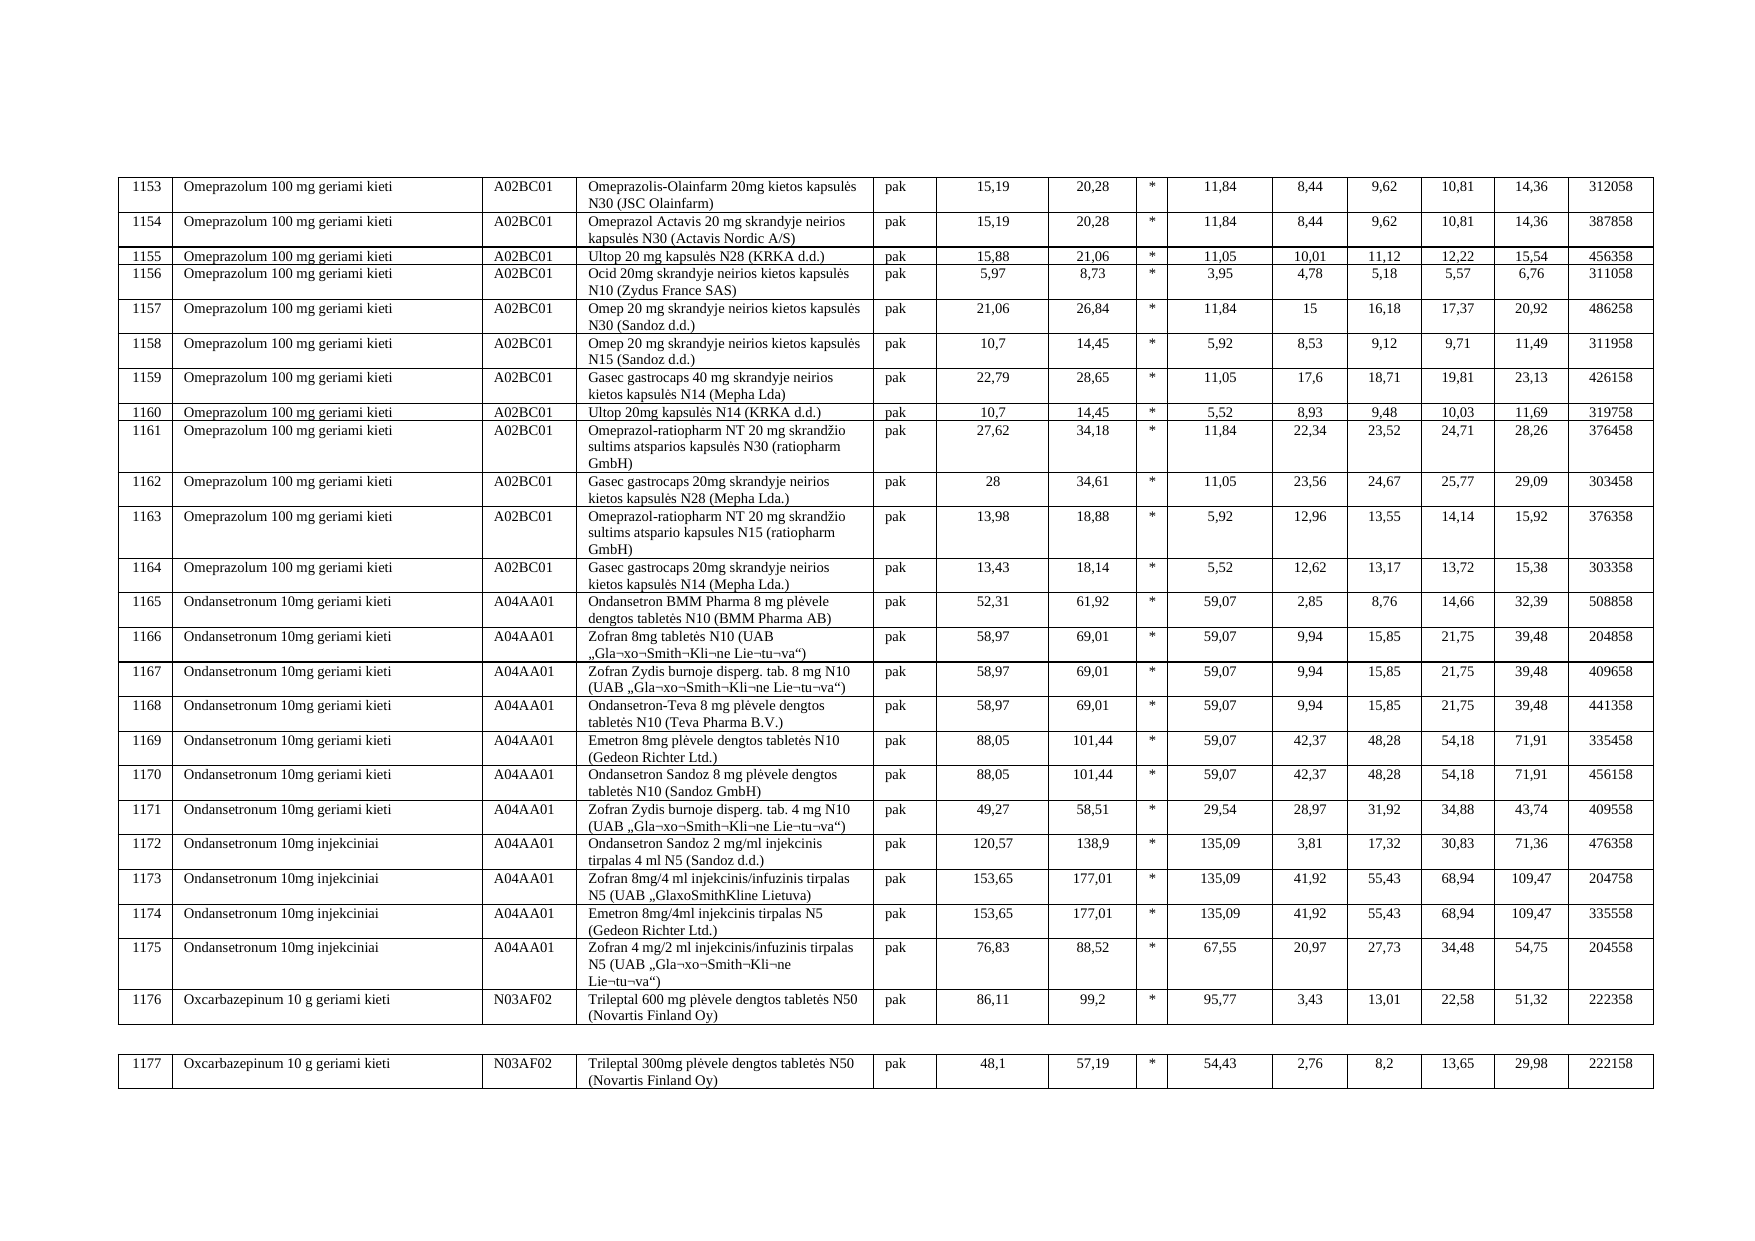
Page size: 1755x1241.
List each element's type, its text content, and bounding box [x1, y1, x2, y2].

table_cell 71,91 [1495, 766, 1568, 800]
table_cell 9,71 [1422, 334, 1494, 368]
table_cell 3,81 [1273, 835, 1347, 869]
table_cell 58,51 [1049, 801, 1136, 834]
table_cell 18,88 [1049, 507, 1136, 558]
table_cell 5,52 [1168, 559, 1272, 592]
table_header * [1137, 1055, 1167, 1088]
table_cell Gasec gastrocaps 20mg skrandyje neirios kietos kapsulės N28 (Mepha Lda.) [577, 473, 873, 506]
table_cell 12,96 [1273, 507, 1347, 558]
table_cell 1170 [119, 766, 172, 800]
table_cell 99,2 [1049, 990, 1136, 1024]
table_cell Ultop 20 mg kapsulės N28 (KRKA d.d.) [577, 248, 873, 264]
table_cell Omeprazolum 100 mg geriami kieti [173, 265, 482, 299]
table_cell 5,57 [1422, 265, 1494, 299]
table_cell pak [874, 628, 936, 661]
table_cell A02BC01 [483, 473, 576, 506]
table_cell 15,85 [1348, 663, 1421, 696]
table_cell 13,98 [937, 507, 1048, 558]
table_cell * [1137, 801, 1167, 834]
table_header 48,1 [937, 1055, 1048, 1088]
table_cell 1154 [119, 213, 172, 246]
table_cell 11,84 [1168, 213, 1272, 246]
table_cell 1173 [119, 870, 172, 903]
table_cell 58,97 [937, 697, 1048, 731]
table_cell 303458 [1569, 473, 1653, 506]
table_cell * [1137, 593, 1167, 627]
table_cell Omeprazol-ratiopharm NT 20 mg skrandžio sultims atspario kapsules N15 (ratiopharm GmbH) [577, 507, 873, 558]
table_cell 11,84 [1168, 421, 1272, 472]
table_cell 387858 [1569, 213, 1653, 246]
table_cell 39,48 [1495, 628, 1568, 661]
table_cell 16,18 [1348, 300, 1421, 333]
table_cell * [1137, 404, 1167, 420]
table_cell 52,31 [937, 593, 1048, 627]
table_cell 15,92 [1495, 507, 1568, 558]
table_cell * [1137, 559, 1167, 592]
table_cell 71,91 [1495, 732, 1568, 765]
table_cell pak [874, 421, 936, 472]
table_cell * [1137, 421, 1167, 472]
table_cell 71,36 [1495, 835, 1568, 869]
table_cell 508858 [1569, 593, 1653, 627]
table_cell Ondansetronum 10mg geriami kieti [173, 628, 482, 661]
table_cell 3,95 [1168, 265, 1272, 299]
table_cell 15,38 [1495, 559, 1568, 592]
table_cell 13,72 [1422, 559, 1494, 592]
table_cell 20,28 [1049, 213, 1136, 246]
table_cell pak [874, 801, 936, 834]
table_cell pak [874, 663, 936, 696]
table_cell 59,07 [1168, 732, 1272, 765]
table_cell 1162 [119, 473, 172, 506]
table_cell 15,88 [937, 248, 1048, 264]
table_cell 59,07 [1168, 663, 1272, 696]
table_cell Ondansetronum 10mg geriami kieti [173, 766, 482, 800]
table_cell Emetron 8mg/4ml injekcinis tirpalas N5 (Gedeon Richter Ltd.) [577, 905, 873, 938]
table_cell 101,44 [1049, 766, 1136, 800]
table_cell 14,45 [1049, 404, 1136, 420]
table_cell A04AA01 [483, 905, 576, 938]
table_cell 17,37 [1422, 300, 1494, 333]
table_cell pak [874, 300, 936, 333]
table_cell 59,07 [1168, 766, 1272, 800]
table_cell 88,05 [937, 732, 1048, 765]
table_cell Emetron 8mg plėvele dengtos tabletės N10 (Gedeon Richter Ltd.) [577, 732, 873, 765]
table_cell 135,09 [1168, 835, 1272, 869]
table_cell Zofran 8mg tabletės N10 (UAB „Gla¬xo¬Smith¬Kli¬ne Lie¬tu¬va“) [577, 628, 873, 661]
table_cell 21,75 [1422, 628, 1494, 661]
table_cell 29,09 [1495, 473, 1568, 506]
table_cell Omeprazol Actavis 20 mg skrandyje neirios kapsulės N30 (Actavis Nordic A/S) [577, 213, 873, 246]
table_cell 34,61 [1049, 473, 1136, 506]
table_cell 41,92 [1273, 905, 1347, 938]
table_cell 20,97 [1273, 939, 1347, 989]
table_cell A04AA01 [483, 593, 576, 627]
table_cell 11,49 [1495, 334, 1568, 368]
table_cell pak [874, 178, 936, 212]
table_cell 34,18 [1049, 421, 1136, 472]
table_cell 441358 [1569, 697, 1653, 731]
table_cell 8,53 [1273, 334, 1347, 368]
table_cell Ondansetronum 10mg injekciniai [173, 939, 482, 989]
table_cell 59,07 [1168, 593, 1272, 627]
table_cell 34,88 [1422, 801, 1494, 834]
table_cell Ondansetron-Teva 8 mg plėvele dengtos tabletės N10 (Teva Pharma B.V.) [577, 697, 873, 731]
table_cell 1167 [119, 663, 172, 696]
table_cell 311958 [1569, 334, 1653, 368]
table_cell Omeprazolum 100 mg geriami kieti [173, 507, 482, 558]
table_cell 12,22 [1422, 248, 1494, 264]
table_cell Trileptal 600 mg plėvele dengtos tabletės N50 (Novartis Finland Oy) [577, 990, 873, 1024]
table_cell 135,09 [1168, 905, 1272, 938]
table_cell 42,37 [1273, 766, 1347, 800]
table_cell 24,67 [1348, 473, 1421, 506]
table_cell 15,54 [1495, 248, 1568, 264]
table_cell Oxcarbazepinum 10 g geriami kieti [173, 990, 482, 1024]
table_cell 61,92 [1049, 593, 1136, 627]
table_cell pak [874, 766, 936, 800]
table_cell 1163 [119, 507, 172, 558]
table_cell pak [874, 732, 936, 765]
table_cell 17,32 [1348, 835, 1421, 869]
table_cell 58,97 [937, 628, 1048, 661]
table_cell 34,48 [1422, 939, 1494, 989]
table_cell 28 [937, 473, 1048, 506]
table_cell 76,83 [937, 939, 1048, 989]
table_cell Gasec gastrocaps 40 mg skrandyje neirios kietos kapsulės N14 (Mepha Lda) [577, 369, 873, 402]
table_cell 58,97 [937, 663, 1048, 696]
table_cell 5,97 [937, 265, 1048, 299]
table_cell Omeprazolum 100 mg geriami kieti [173, 404, 482, 420]
table_header 54,43 [1168, 1055, 1272, 1088]
table_cell 18,14 [1049, 559, 1136, 592]
table_header Trileptal 300mg plėvele dengtos tabletės N50 (Novartis Finland Oy) [577, 1055, 873, 1088]
table_cell Ultop 20mg kapsulės N14 (KRKA d.d.) [577, 404, 873, 420]
table_cell * [1137, 265, 1167, 299]
table_cell * [1137, 939, 1167, 989]
table_cell 10,7 [937, 404, 1048, 420]
table_cell Omeprazolum 100 mg geriami kieti [173, 334, 482, 368]
table_cell 28,65 [1049, 369, 1136, 402]
table_cell 153,65 [937, 870, 1048, 903]
table_cell 1153 [119, 178, 172, 212]
table_cell A02BC01 [483, 213, 576, 246]
table_cell A02BC01 [483, 559, 576, 592]
table_cell * [1137, 663, 1167, 696]
table_cell 11,69 [1495, 404, 1568, 420]
table_cell 49,27 [937, 801, 1048, 834]
table_cell A02BC01 [483, 178, 576, 212]
table_cell 11,12 [1348, 248, 1421, 264]
table_cell pak [874, 835, 936, 869]
table_cell Omep 20 mg skrandyje neirios kietos kapsulės N30 (Sandoz d.d.) [577, 300, 873, 333]
table_cell * [1137, 248, 1167, 264]
table_cell 1169 [119, 732, 172, 765]
table_header 222158 [1569, 1055, 1653, 1088]
table_cell * [1137, 334, 1167, 368]
table_cell 13,55 [1348, 507, 1421, 558]
table_cell 335458 [1569, 732, 1653, 765]
table_cell 8,76 [1348, 593, 1421, 627]
table_cell 1176 [119, 990, 172, 1024]
table_cell 138,9 [1049, 835, 1136, 869]
table_cell A02BC01 [483, 404, 576, 420]
table_cell Zofran 8mg/4 ml injekcinis/infuzinis tirpalas N5 (UAB „GlaxoSmithKline Lietuva) [577, 870, 873, 903]
table_cell * [1137, 905, 1167, 938]
table_cell 4,78 [1273, 265, 1347, 299]
table_cell 5,52 [1168, 404, 1272, 420]
table_cell * [1137, 766, 1167, 800]
table_cell * [1137, 178, 1167, 212]
table_cell 17,6 [1273, 369, 1347, 402]
table_cell 1166 [119, 628, 172, 661]
table_cell 3,43 [1273, 990, 1347, 1024]
table_cell Zofran Zydis burnoje disperg. tab. 4 mg N10 (UAB „Gla¬xo¬Smith¬Kli¬ne Lie¬tu¬va“) [577, 801, 873, 834]
table_cell Omeprazolum 100 mg geriami kieti [173, 473, 482, 506]
table_cell 409658 [1569, 663, 1653, 696]
table_cell Ondansetron Sandoz 8 mg plėvele dengtos tabletės N10 (Sandoz GmbH) [577, 766, 873, 800]
table_cell 1175 [119, 939, 172, 989]
table_cell A02BC01 [483, 369, 576, 402]
table_cell 1172 [119, 835, 172, 869]
table_cell 10,81 [1422, 213, 1494, 246]
table_cell 29,54 [1168, 801, 1272, 834]
table_header 29,98 [1495, 1055, 1568, 1088]
table_cell 8,44 [1273, 213, 1347, 246]
table_cell Ondansetronum 10mg geriami kieti [173, 663, 482, 696]
table_header 8,2 [1348, 1055, 1421, 1088]
table_cell 14,66 [1422, 593, 1494, 627]
table_cell 18,71 [1348, 369, 1421, 402]
table_cell 9,48 [1348, 404, 1421, 420]
table_cell Ondansetronum 10mg geriami kieti [173, 732, 482, 765]
table_cell 69,01 [1049, 628, 1136, 661]
table_cell * [1137, 870, 1167, 903]
table_cell A02BC01 [483, 265, 576, 299]
table_cell 39,48 [1495, 697, 1568, 731]
table_cell A04AA01 [483, 766, 576, 800]
table_cell 26,84 [1049, 300, 1136, 333]
table_cell pak [874, 213, 936, 246]
table_cell 14,36 [1495, 213, 1568, 246]
table_cell 54,18 [1422, 732, 1494, 765]
table_cell 376458 [1569, 421, 1653, 472]
table_header 57,19 [1049, 1055, 1136, 1088]
table_cell 204558 [1569, 939, 1653, 989]
table_cell 55,43 [1348, 905, 1421, 938]
table_cell 15,85 [1348, 628, 1421, 661]
table_cell Omeprazol-ratiopharm NT 20 mg skrandžio sultims atsparios kapsulės N30 (ratiopharm GmbH) [577, 421, 873, 472]
table_cell 11,05 [1168, 473, 1272, 506]
table_cell Omeprazolum 100 mg geriami kieti [173, 213, 482, 246]
table_cell Omeprazolum 100 mg geriami kieti [173, 248, 482, 264]
table_cell 30,83 [1422, 835, 1494, 869]
table_cell * [1137, 697, 1167, 731]
table_cell 21,06 [937, 300, 1048, 333]
table_cell 11,84 [1168, 300, 1272, 333]
table_cell 109,47 [1495, 905, 1568, 938]
table_cell * [1137, 732, 1167, 765]
table_cell A02BC01 [483, 507, 576, 558]
table_cell 8,44 [1273, 178, 1347, 212]
table_cell 13,43 [937, 559, 1048, 592]
table_cell 5,92 [1168, 334, 1272, 368]
table_cell 12,62 [1273, 559, 1347, 592]
table_cell Omeprazolis-Olainfarm 20mg kietos kapsulės N30 (JSC Olainfarm) [577, 178, 873, 212]
table_cell Ondansetronum 10mg injekciniai [173, 835, 482, 869]
table_cell * [1137, 628, 1167, 661]
table_header N03AF02 [483, 1055, 576, 1088]
table_cell 9,12 [1348, 334, 1421, 368]
table_cell 8,73 [1049, 265, 1136, 299]
table_cell 14,14 [1422, 507, 1494, 558]
table_cell pak [874, 990, 936, 1024]
table_cell 88,05 [937, 766, 1048, 800]
table_cell 22,79 [937, 369, 1048, 402]
table_cell 335558 [1569, 905, 1653, 938]
table_cell 31,92 [1348, 801, 1421, 834]
table_cell 1159 [119, 369, 172, 402]
table_cell 20,28 [1049, 178, 1136, 212]
table_cell 5,18 [1348, 265, 1421, 299]
table_cell Zofran Zydis burnoje disperg. tab. 8 mg N10 (UAB „Gla¬xo¬Smith¬Kli¬ne Lie¬tu¬va“) [577, 663, 873, 696]
table_cell * [1137, 213, 1167, 246]
table_cell 153,65 [937, 905, 1048, 938]
table_cell 20,92 [1495, 300, 1568, 333]
table_cell 1157 [119, 300, 172, 333]
table_cell 69,01 [1049, 697, 1136, 731]
table_cell 23,56 [1273, 473, 1347, 506]
table_cell 28,26 [1495, 421, 1568, 472]
table_cell 476358 [1569, 835, 1653, 869]
table_cell 1165 [119, 593, 172, 627]
table_cell pak [874, 905, 936, 938]
table_cell 9,62 [1348, 178, 1421, 212]
table_cell pak [874, 939, 936, 989]
table_cell 22,34 [1273, 421, 1347, 472]
table_cell 42,37 [1273, 732, 1347, 765]
table_cell Omeprazolum 100 mg geriami kieti [173, 421, 482, 472]
table_cell A04AA01 [483, 801, 576, 834]
table_cell 55,43 [1348, 870, 1421, 903]
table_cell 2,85 [1273, 593, 1347, 627]
table_cell 8,93 [1273, 404, 1347, 420]
table_cell A04AA01 [483, 835, 576, 869]
table_cell 59,07 [1168, 628, 1272, 661]
table_cell 19,81 [1422, 369, 1494, 402]
table_cell 32,39 [1495, 593, 1568, 627]
table_cell 10,81 [1422, 178, 1494, 212]
table_cell Omeprazolum 100 mg geriami kieti [173, 178, 482, 212]
table_cell 1168 [119, 697, 172, 731]
table_cell A02BC01 [483, 334, 576, 368]
table_cell 311058 [1569, 265, 1653, 299]
table_cell A04AA01 [483, 628, 576, 661]
table_cell 9,94 [1273, 697, 1347, 731]
table_cell pak [874, 697, 936, 731]
table_cell 86,11 [937, 990, 1048, 1024]
table_cell 120,57 [937, 835, 1048, 869]
table_cell 15,19 [937, 178, 1048, 212]
table_cell 54,75 [1495, 939, 1568, 989]
table_cell Omeprazolum 100 mg geriami kieti [173, 369, 482, 402]
table_cell 27,62 [937, 421, 1048, 472]
table_cell 1171 [119, 801, 172, 834]
table_cell pak [874, 334, 936, 368]
table_cell A04AA01 [483, 870, 576, 903]
table_cell A02BC01 [483, 300, 576, 333]
table_cell * [1137, 473, 1167, 506]
table_cell Omeprazolum 100 mg geriami kieti [173, 300, 482, 333]
table_cell 5,92 [1168, 507, 1272, 558]
table_cell 21,75 [1422, 697, 1494, 731]
table_cell pak [874, 507, 936, 558]
table_cell 486258 [1569, 300, 1653, 333]
table_cell 9,94 [1273, 628, 1347, 661]
table_cell 9,94 [1273, 663, 1347, 696]
table_cell * [1137, 507, 1167, 558]
table_cell pak [874, 248, 936, 264]
table_cell 11,05 [1168, 369, 1272, 402]
table_cell 312058 [1569, 178, 1653, 212]
table_cell 1161 [119, 421, 172, 472]
table_cell 21,06 [1049, 248, 1136, 264]
table_header 13,65 [1422, 1055, 1494, 1088]
table_cell Omep 20 mg skrandyje neirios kietos kapsulės N15 (Sandoz d.d.) [577, 334, 873, 368]
table_cell 88,52 [1049, 939, 1136, 989]
table_cell 23,13 [1495, 369, 1568, 402]
table_cell 177,01 [1049, 870, 1136, 903]
table_cell * [1137, 369, 1167, 402]
table_cell pak [874, 369, 936, 402]
table_cell 14,45 [1049, 334, 1136, 368]
table_cell 21,75 [1422, 663, 1494, 696]
table_cell Ondansetron BMM Pharma 8 mg plėvele dengtos tabletės N10 (BMM Pharma AB) [577, 593, 873, 627]
table_cell 13,01 [1348, 990, 1421, 1024]
table_cell Ondansetronum 10mg injekciniai [173, 905, 482, 938]
table_cell 177,01 [1049, 905, 1136, 938]
table_cell 25,77 [1422, 473, 1494, 506]
table_cell 13,17 [1348, 559, 1421, 592]
table_cell pak [874, 473, 936, 506]
table_cell 15 [1273, 300, 1347, 333]
table_cell 135,09 [1168, 870, 1272, 903]
table_cell 11,05 [1168, 248, 1272, 264]
table_cell 23,52 [1348, 421, 1421, 472]
table_cell Ondansetronum 10mg geriami kieti [173, 593, 482, 627]
table_cell 11,84 [1168, 178, 1272, 212]
table_cell pak [874, 265, 936, 299]
table_cell 109,47 [1495, 870, 1568, 903]
table_cell 68,94 [1422, 905, 1494, 938]
table_cell Ondansetronum 10mg geriami kieti [173, 801, 482, 834]
table_cell 41,92 [1273, 870, 1347, 903]
table_cell * [1137, 835, 1167, 869]
table_cell 10,03 [1422, 404, 1494, 420]
table_cell Ondansetronum 10mg geriami kieti [173, 697, 482, 731]
table_cell 204858 [1569, 628, 1653, 661]
table_cell 69,01 [1049, 663, 1136, 696]
table_cell N03AF02 [483, 990, 576, 1024]
table_cell 1158 [119, 334, 172, 368]
table_cell 28,97 [1273, 801, 1347, 834]
table_cell 426158 [1569, 369, 1653, 402]
table_cell 67,55 [1168, 939, 1272, 989]
table_cell A04AA01 [483, 663, 576, 696]
table_cell 376358 [1569, 507, 1653, 558]
table_cell pak [874, 404, 936, 420]
table_cell A02BC01 [483, 421, 576, 472]
table_cell 22,58 [1422, 990, 1494, 1024]
table_header pak [874, 1055, 936, 1088]
table_header 2,76 [1273, 1055, 1347, 1088]
table_cell Omeprazolum 100 mg geriami kieti [173, 559, 482, 592]
table_cell 1164 [119, 559, 172, 592]
table_cell 409558 [1569, 801, 1653, 834]
table_cell 1155 [119, 248, 172, 264]
table_cell A02BC01 [483, 248, 576, 264]
table_cell 10,01 [1273, 248, 1347, 264]
table_cell 48,28 [1348, 732, 1421, 765]
table_cell 15,85 [1348, 697, 1421, 731]
table_cell A04AA01 [483, 697, 576, 731]
table_cell 222358 [1569, 990, 1653, 1024]
table_cell Ocid 20mg skrandyje neirios kietos kapsulės N10 (Zydus France SAS) [577, 265, 873, 299]
table_cell 101,44 [1049, 732, 1136, 765]
table_cell 24,71 [1422, 421, 1494, 472]
table_cell 1174 [119, 905, 172, 938]
table_cell 1156 [119, 265, 172, 299]
table_cell A04AA01 [483, 939, 576, 989]
table_cell pak [874, 559, 936, 592]
table_cell 319758 [1569, 404, 1653, 420]
table_header 1177 [119, 1055, 172, 1088]
table_cell 204758 [1569, 870, 1653, 903]
table_cell A04AA01 [483, 732, 576, 765]
table_cell 456358 [1569, 248, 1653, 264]
table_cell 59,07 [1168, 697, 1272, 731]
table_cell pak [874, 593, 936, 627]
table_cell 48,28 [1348, 766, 1421, 800]
table_cell 43,74 [1495, 801, 1568, 834]
table_cell * [1137, 300, 1167, 333]
table_cell 68,94 [1422, 870, 1494, 903]
table_cell 9,62 [1348, 213, 1421, 246]
table_cell Gasec gastrocaps 20mg skrandyje neirios kietos kapsulės N14 (Mepha Lda.) [577, 559, 873, 592]
table_cell * [1137, 990, 1167, 1024]
table_cell 303358 [1569, 559, 1653, 592]
table_cell pak [874, 870, 936, 903]
table_cell 10,7 [937, 334, 1048, 368]
table_cell 95,77 [1168, 990, 1272, 1024]
table_cell Ondansetronum 10mg injekciniai [173, 870, 482, 903]
table_cell Zofran 4 mg/2 ml injekcinis/infuzinis tirpalas N5 (UAB „Gla¬xo¬Smith¬Kli¬ne Lie¬tu¬va“) [577, 939, 873, 989]
table_cell 39,48 [1495, 663, 1568, 696]
table_cell 27,73 [1348, 939, 1421, 989]
table_cell 54,18 [1422, 766, 1494, 800]
table_cell 1160 [119, 404, 172, 420]
table_cell 14,36 [1495, 178, 1568, 212]
table_cell 51,32 [1495, 990, 1568, 1024]
table_cell 15,19 [937, 213, 1048, 246]
table_cell Ondansetron Sandoz 2 mg/ml injekcinis tirpalas 4 ml N5 (Sandoz d.d.) [577, 835, 873, 869]
table_cell 456158 [1569, 766, 1653, 800]
table_cell 6,76 [1495, 265, 1568, 299]
table_header Oxcarbazepinum 10 g geriami kieti [173, 1055, 482, 1088]
